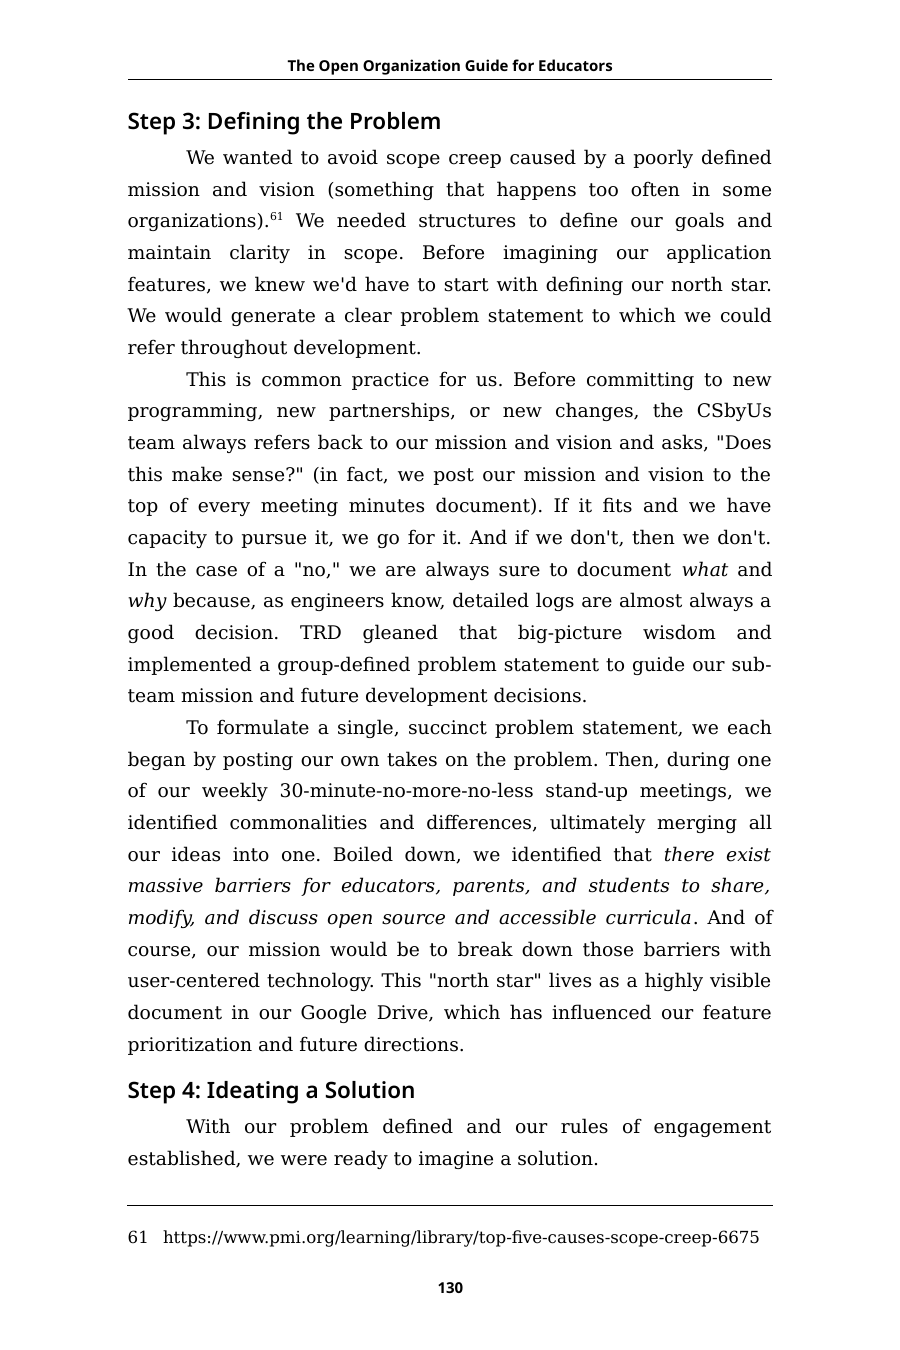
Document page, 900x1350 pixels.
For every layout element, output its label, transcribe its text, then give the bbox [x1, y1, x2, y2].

text To formulate a single, succinct problem statement, we each began by posting our own takes on the problem. Then, during one of our weekly 30-minute-no-more-no-less stand-up meetings, we identified commonalities and differences, ultimately merging all our ideas into one. Boiled down, we identified that there exist massive barriers for educators, parents, and students to share, modify, and discuss open source and accessible curricula. And of course, our mission would be to break down those barriers with user-centered technology. This "north star" lives as a highly visible document in our Google Drive, which has influenced our feature prioritization and future directions. [127, 717, 772, 1056]
subtitle Step 4: Ideating a Solution [127, 1078, 772, 1104]
text We wanted to avoid scope creep caused by a poorly defined mission and vision (something that happens too often in some organizations). We needed structures to define our goals and maintain clarity in scope. Before imagining our application features, we knew we'd have to start with defining our north star. We would generate a clear problem statement to which we could refer throughout development. [127, 147, 772, 359]
text https://www.pmi.org/learning/library/top-five-causes-scope-creep-6675 [127, 1228, 772, 1247]
text This is common practice for us. Before committing to new programming, new partnerships, or new changes, the CSbyUs team always refers back to our mission and vision and asks, "Does this make sense?" (in fact, we post our mission and vision to the top of every meeting minutes document). If it fits and we have capacity to pursue it, we go for it. And if we don't, then we don't. In the case of a "no," we are always sure to document what and why because, as engineers know, detailed logs are almost always a good decision. TRD gleaned that big-picture wisdom and implemented a group-defined problem statement to guide our sub-team mission and future development decisions. [127, 369, 772, 707]
text With our problem defined and our rules of engagement established, we were ready to imagine a solution. [127, 1116, 772, 1170]
subtitle Step 3: Defining the Problem [127, 109, 772, 135]
